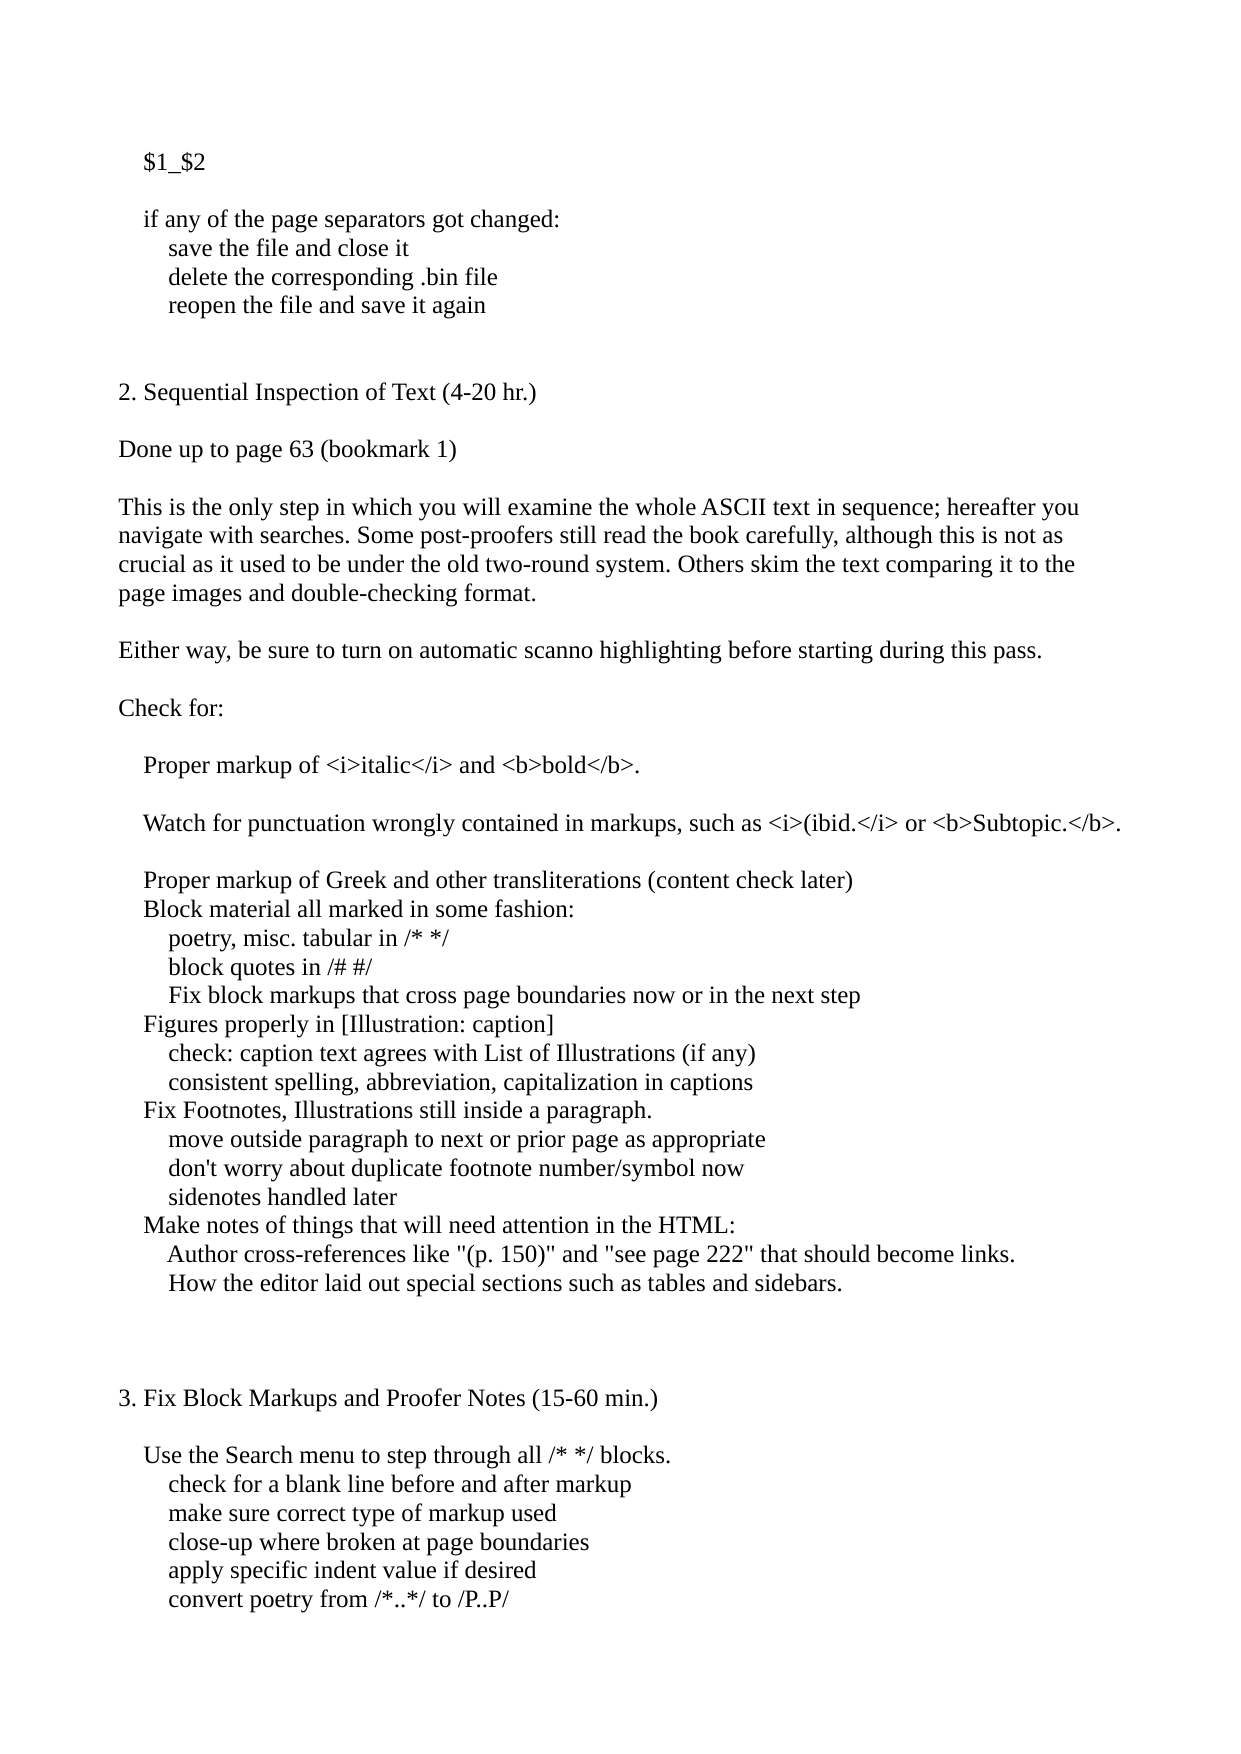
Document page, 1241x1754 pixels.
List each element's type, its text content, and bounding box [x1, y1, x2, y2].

text sidenotes handled later [118, 1182, 1122, 1211]
text Fix Footnotes, Illustrations still inside a paragraph. [118, 1096, 1122, 1124]
text Fix block markups that cross page boundaries now or in the next step [118, 981, 1122, 1009]
text save the file and close it [118, 233, 1122, 262]
text don't worry about duplicate footnote number/symbol now [118, 1153, 1122, 1182]
text block quotes in /# #/ [118, 952, 1122, 981]
text Done up to page 63 (bookmark 1) [118, 434, 1122, 463]
text if any of the page separators got changed: [118, 204, 1122, 233]
text Block material all marked in some fashion: [118, 894, 1122, 923]
text $1_$2 [118, 147, 1122, 176]
text delete the corresponding .bin file [118, 262, 1122, 291]
text Author cross-references like "(p. 150)" and "see page 222" that should become links. [118, 1239, 1122, 1268]
text This is the only step in which you will examine the whole ASCII text in sequence; hereafter you navigate with searches. Some post-proofers still read the book carefully, although this is not as crucial as it used to be under the old two-round system. Others skim the text comparing it to the page images and double-checking format. [118, 492, 1122, 607]
text reopen the file and save it again [118, 291, 1122, 319]
text make sure correct type of markup used [118, 1498, 1122, 1527]
text Proper markup of <i>italic</i> and <b>bold</b>. [118, 751, 1122, 779]
text 2. Sequential Inspection of Text (4-20 hr.) [118, 377, 1122, 406]
text apply specific indent value if desired [118, 1556, 1122, 1584]
text poetry, misc. tabular in /* */ [118, 923, 1122, 952]
text check: caption text agrees with List of Illustrations (if any) [118, 1038, 1122, 1067]
text 3. Fix Block Markups and Proofer Notes (15-60 min.) [118, 1383, 1122, 1412]
text Use the Search menu to step through all /* */ blocks. [118, 1441, 1122, 1469]
text move outside paragraph to next or prior page as appropriate [118, 1124, 1122, 1153]
text Watch for punctuation wrongly contained in markups, such as <i>(ibid.</i> or <b>Subtopic.</b>. [118, 808, 1122, 837]
text Proper markup of Greek and other transliterations (content check later) [118, 866, 1122, 894]
text check for a blank line before and after markup [118, 1469, 1122, 1498]
text Make notes of things that will need attention in the HTML: [118, 1211, 1122, 1239]
text close-up where broken at page boundaries [118, 1527, 1122, 1556]
text Check for: [118, 693, 1122, 722]
text Figures properly in [Illustration: caption] [118, 1009, 1122, 1038]
text convert poetry from /*..*/ to /P..P/ [118, 1584, 1122, 1613]
text How the editor laid out special sections such as tables and sidebars. [118, 1268, 1122, 1297]
text Either way, be sure to turn on automatic scanno highlighting before starting during this pass. [118, 636, 1122, 664]
text consistent spelling, abbreviation, capitalization in captions [118, 1067, 1122, 1096]
